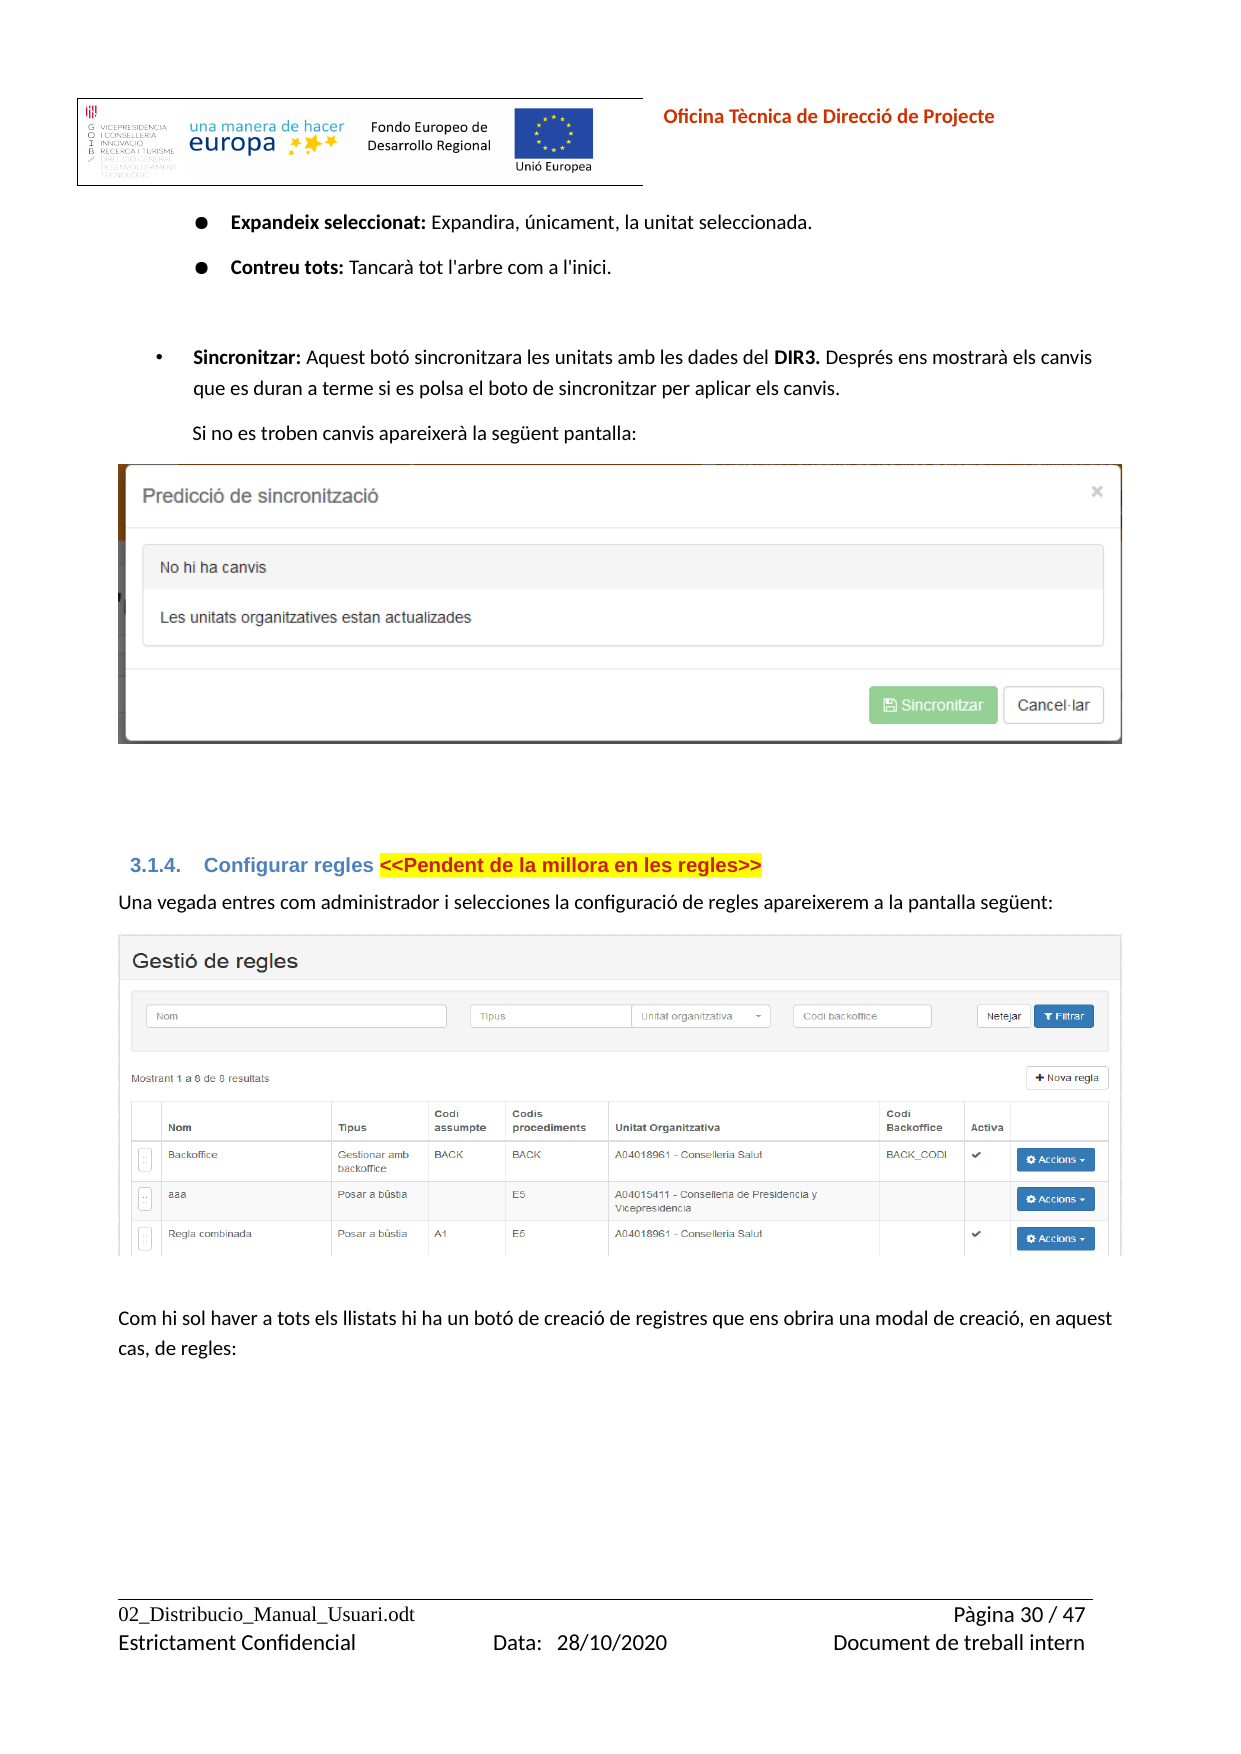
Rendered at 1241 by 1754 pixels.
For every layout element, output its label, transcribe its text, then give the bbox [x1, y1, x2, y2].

picture [82, 103, 181, 180]
picture [187, 103, 599, 180]
list Contreu tots: Tancarà tot l'arbre com a l'inici. [193, 254, 1122, 280]
list Expandeix seleccionat: Expandira, únicament, la unitat seleccionada. [193, 209, 1122, 235]
picture [118, 464, 1123, 744]
list Sincronitzar: Aquest botó sincronitzara les unitats amb les dades del DIR3. Després ens mostrarà els canvis que es duran a terme si es polsa el boto de sincronitzar per aplicar els canvis. [156, 344, 1122, 400]
subtitle Configurar regles <<Pendent de la millora en les regles>> [130, 853, 1122, 877]
text Si no es troben canvis apareixerà la següent pantalla: [118, 420, 1122, 445]
text Una vegada entres com administrador i selecciones la configuració de regles apareixerem a la pantalla següent: [118, 889, 1122, 914]
text Com hi sol haver a tots els llistats hi ha un botó de creació de registres que ens obrira una modal de creació, en aquest cas, de regles: [118, 1305, 1122, 1361]
